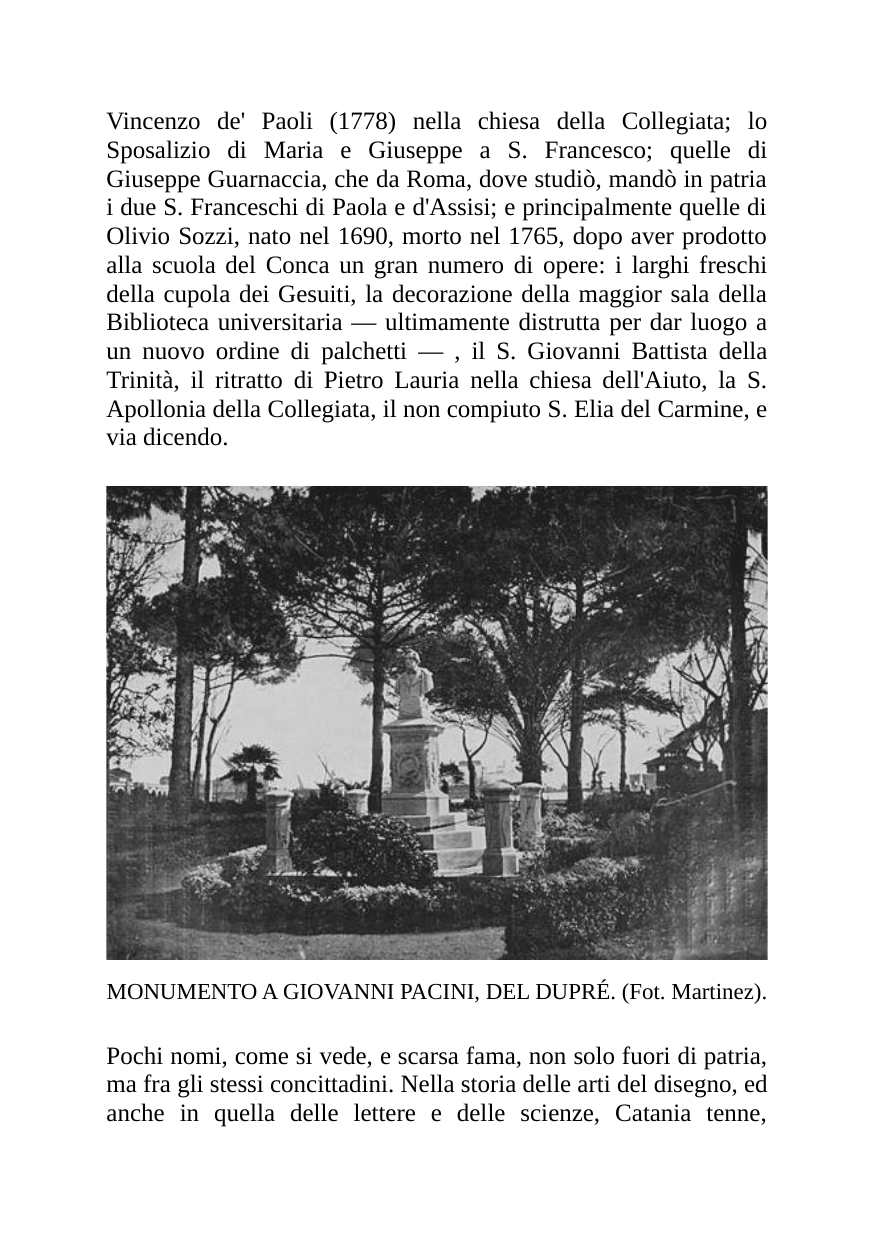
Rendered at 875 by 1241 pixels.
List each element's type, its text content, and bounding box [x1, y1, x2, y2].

picture [106, 486, 768, 960]
text MONUMENTO A GIOVANNI PACINI, DEL DUPRÉ. (Fot. Martinez). [106, 978, 768, 1004]
text Pochi nomi, come si vede, e scarsa fama, non solo fuori di patria, ma fra gli stessi concittadini. Nella storia delle arti del disegno, ed anche in quella delle lettere e delle scienze, Catania tenne, [106, 1041, 768, 1127]
text Vincenzo de' Paoli (1778) nella chiesa della Collegiata; lo Sposalizio di Maria e Giuseppe a S. Francesco; quelle di Giuseppe Guarnaccia, che da Roma, dove studiò, mandò in patria i due S. Franceschi di Paola e d'Assisi; e principalmente quelle di Olivio Sozzi, nato nel 1690, morto nel 1765, dopo aver prodotto alla scuola del Conca un gran numero di opere: i larghi freschi della cupola dei Gesuiti, la decorazione della maggior sala della Biblioteca universitaria ― ultimamente distrutta per dar luogo a un nuovo ordine di palchetti ― , il S. Giovanni Battista della Trinità, il ritratto di Pietro Lauria nella chiesa dell'Aiuto, la S. Apollonia della Collegiata, il non compiuto S. Elia del Carmine, e via dicendo. [106, 106, 768, 451]
